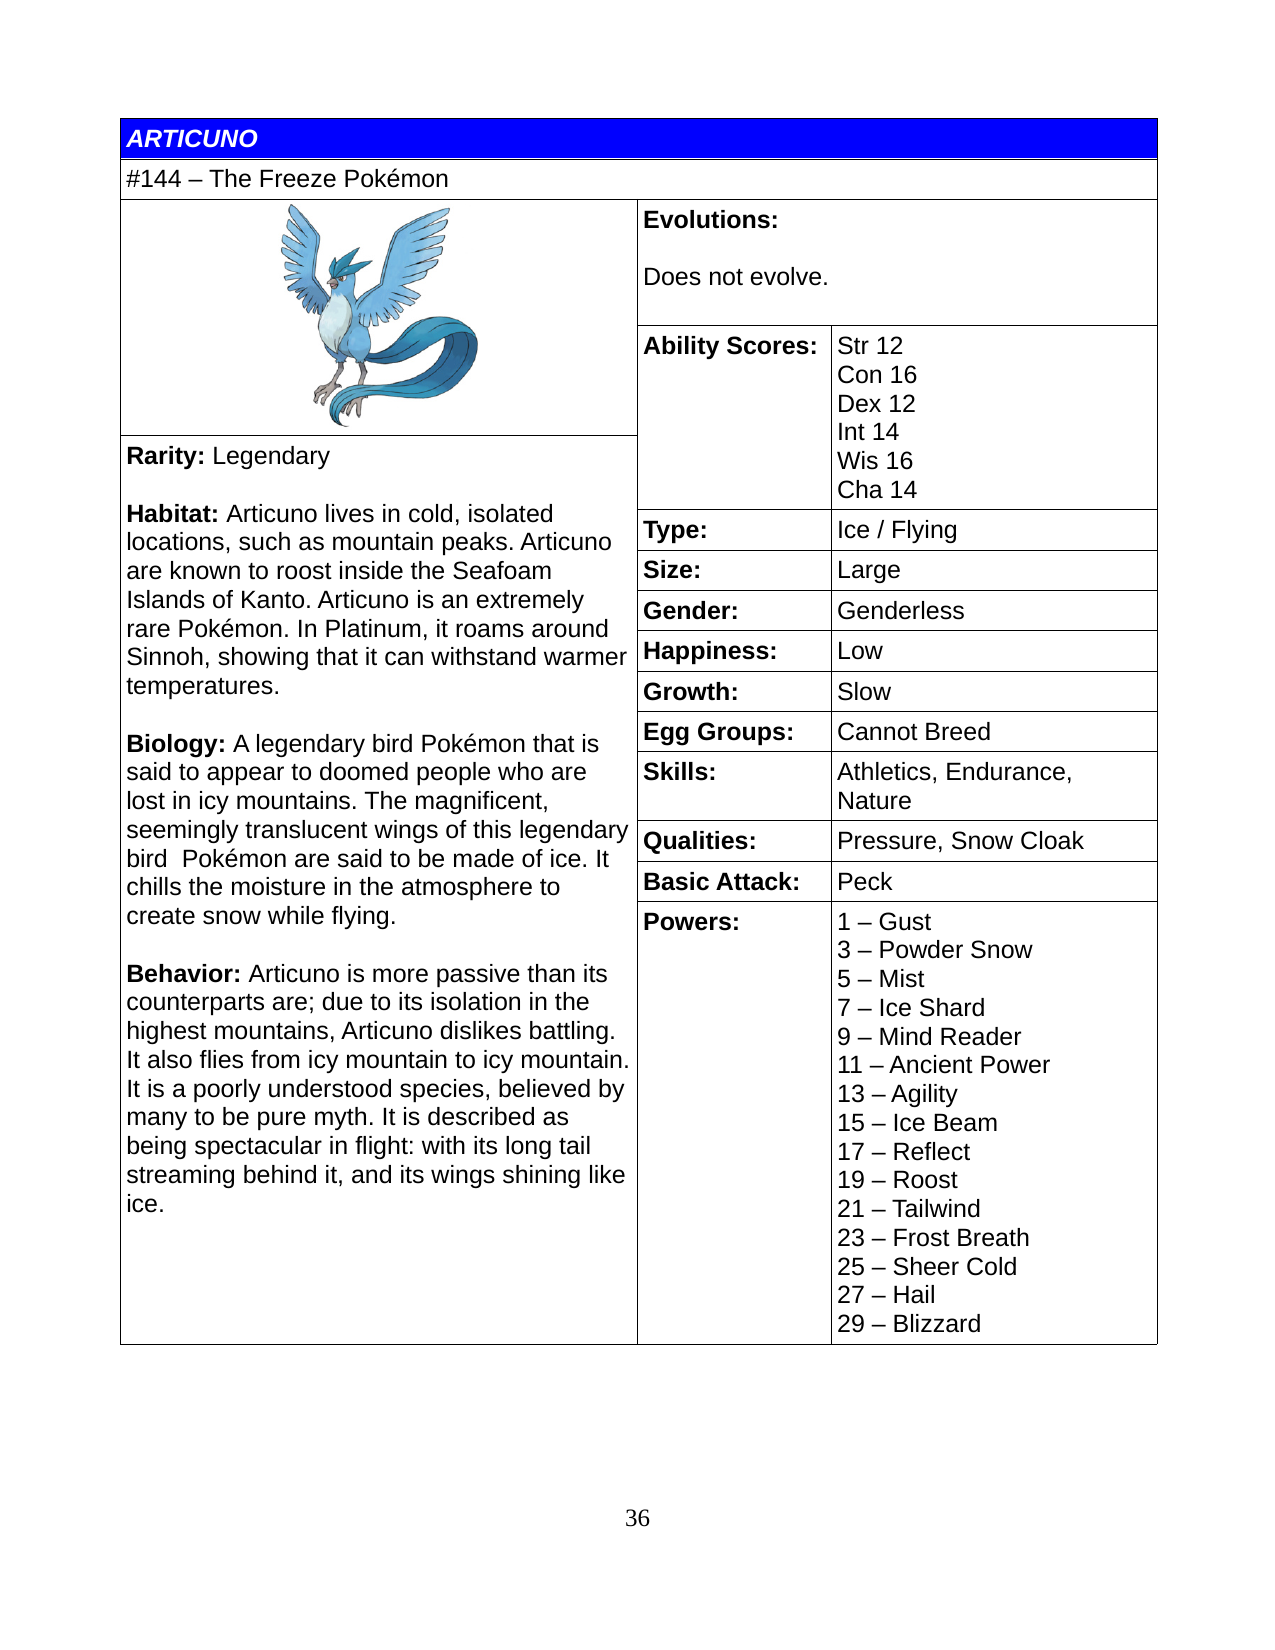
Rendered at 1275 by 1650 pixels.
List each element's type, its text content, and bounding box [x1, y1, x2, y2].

table_cell Happiness: [638, 631, 831, 671]
table_cell Large [832, 551, 1157, 590]
table_cell Slow [832, 672, 1157, 711]
table_cell Pressure, Snow Cloak [832, 821, 1157, 861]
table_cell Gender: [638, 591, 831, 630]
table_cell #144 – The Freeze Pokémon [121, 160, 1157, 199]
table_cell Athletics, Endurance, Nature [832, 752, 1157, 820]
table_cell Rarity: Legendary Habitat: Articuno lives in cold, isolated locations, such as mountain peaks. Articuno are known to roost inside the Seafoam Islands of Kanto. Articuno is an extremely rare Pokémon. In Platinum, it roams around Sinnoh, showing that it can withstand warmer temperatures. Biology: A legendary bird Pokémon that is said to appear to doomed people who are lost in icy mountains. The magnificent, seemingly translucent wings of this legendary bird Pokémon are said to be made of ice. It chills the moisture in the atmosphere to create snow while flying. Behavior: Articuno is more passive than its counterparts are; due to its isolation in the highest mountains, Articuno dislikes battling. It also flies from icy mountain to icy mountain. It is a poorly understood species, believed by many to be pure myth. It is described as being spectacular in flight: with its long tail streaming behind it, and its wings shining like ice. [121, 436, 637, 1344]
table_cell [121, 200, 637, 435]
table_cell Ability Scores: [638, 326, 831, 509]
table_cell Peck [832, 862, 1157, 901]
table_cell Genderless [832, 591, 1157, 630]
table_cell Type: [638, 510, 831, 550]
table_cell Skills: [638, 752, 831, 820]
table_cell Cannot Breed [832, 712, 1157, 751]
table_cell Powers: [638, 902, 831, 1344]
table_cell Evolutions: Does not evolve. [638, 200, 1157, 325]
table_cell 1 – Gust 3 – Powder Snow 5 – Mist 7 – Ice Shard 9 – Mind Reader 11 – Ancient Power 13 – Agility 15 – Ice Beam 17 – Reflect 19 – Roost 21 – Tailwind 23 – Frost Breath 25 – Sheer Cold 27 – Hail 29 – Blizzard [832, 902, 1157, 1344]
table_cell Ice / Flying [832, 510, 1157, 550]
table_header ARTICUNO [121, 119, 1157, 158]
picture [278, 204, 480, 430]
table_cell Str 12 Con 16 Dex 12 Int 14 Wis 16 Cha 14 [832, 326, 1157, 509]
table_cell Low [832, 631, 1157, 671]
table_cell Basic Attack: [638, 862, 831, 901]
table_cell Size: [638, 551, 831, 590]
table_cell Growth: [638, 672, 831, 711]
table_cell Qualities: [638, 821, 831, 861]
table_cell Egg Groups: [638, 712, 831, 751]
